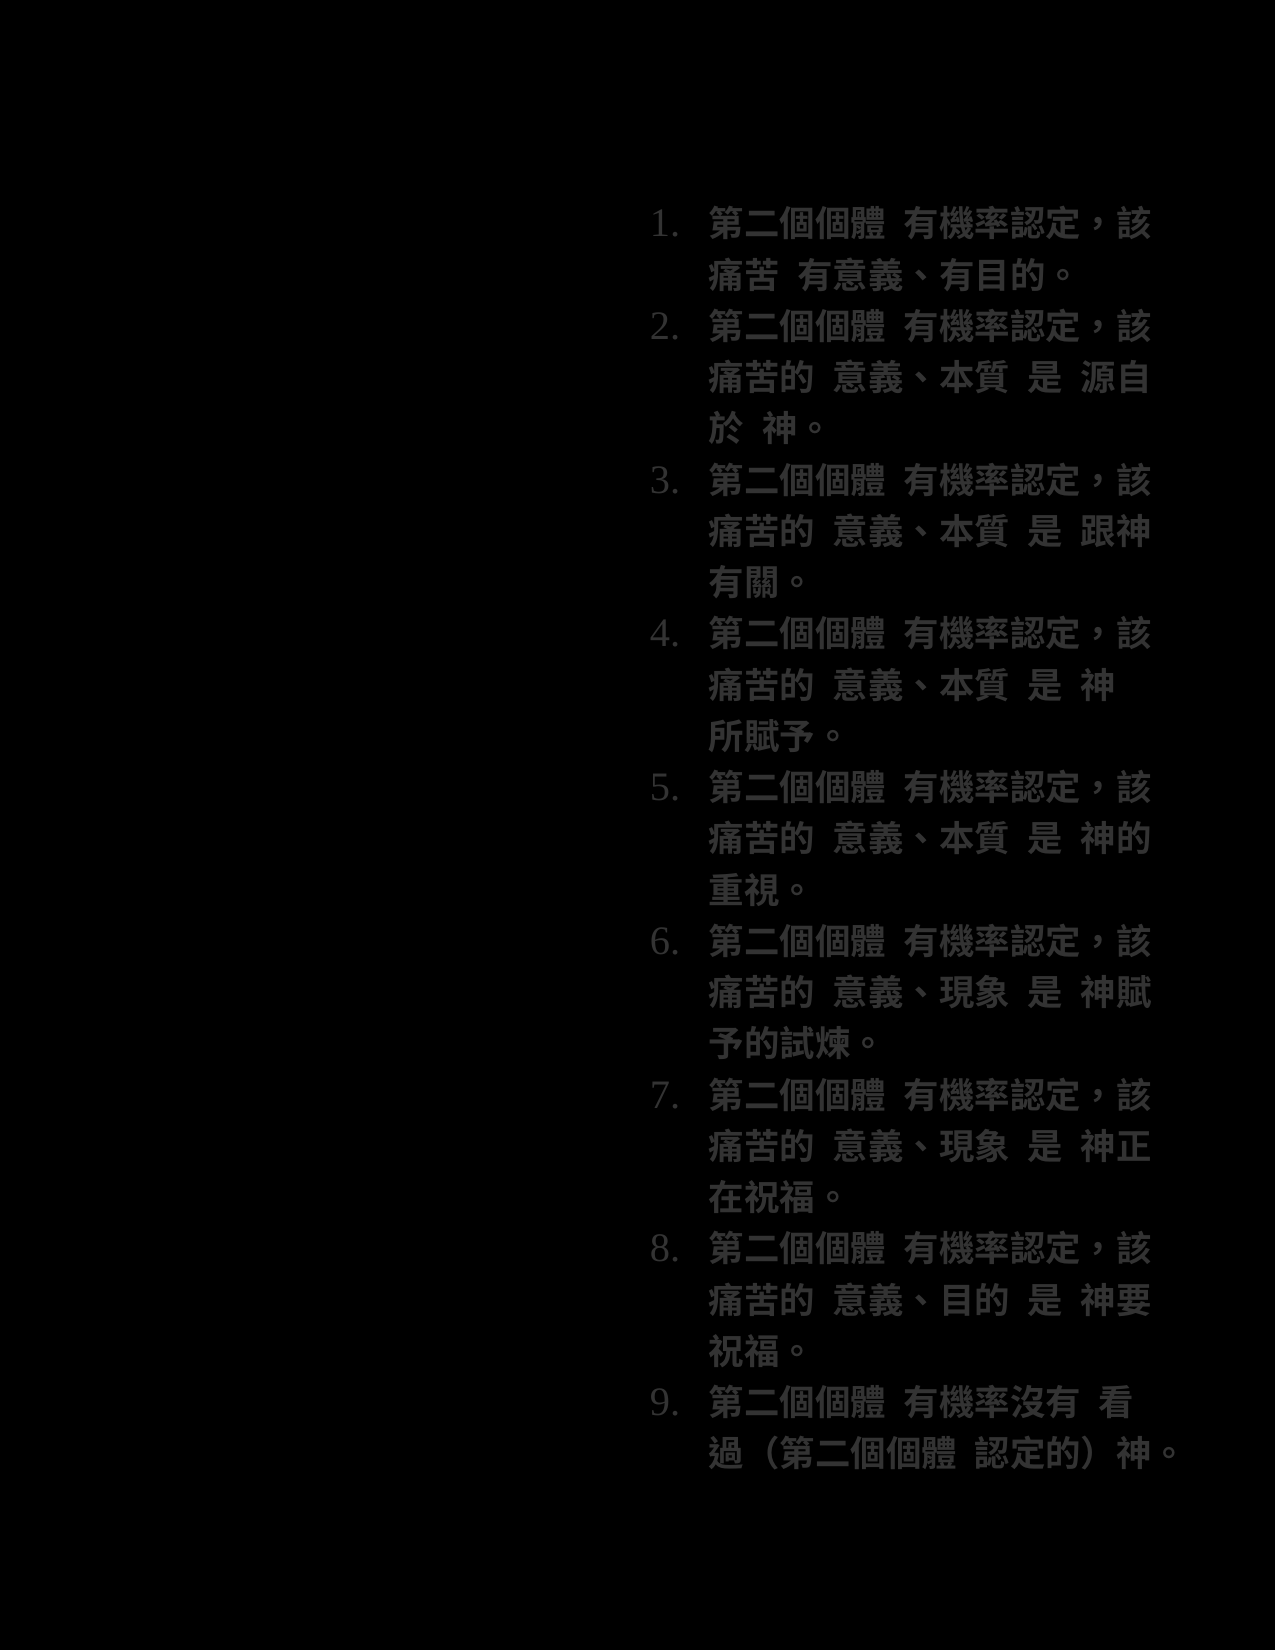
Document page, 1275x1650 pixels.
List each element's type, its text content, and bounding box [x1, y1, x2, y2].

list 第二個個體 有機率認定，該痛苦 有意義、有目的。 [649, 196, 1157, 298]
list 第二個個體 有機率認定，該痛苦的 意義、現象 是 神正在祝福。 [649, 1067, 1157, 1221]
list 第二個個體 有機率認定，該痛苦的 意義、現象 是 神賦予的試煉。 [649, 913, 1157, 1067]
list 第二個個體 有機率認定，該痛苦的 意義、本質 是 神 所賦予。 [649, 606, 1157, 759]
list 第二個個體 有機率沒有 看過（第二個個體 認定的）神。 [649, 1374, 1157, 1477]
list 第二個個體 有機率認定，該痛苦的 意義、本質 是 源自於 神。 [649, 298, 1157, 452]
list 第二個個體 有機率認定，該痛苦的 意義、目的 是 神要祝福。 [649, 1221, 1157, 1374]
list 第二個個體 有機率認定，該痛苦的 意義、本質 是 神的重視。 [649, 759, 1157, 913]
list 第二個個體 有機率認定，該痛苦的 意義、本質 是 跟神有關。 [649, 452, 1157, 606]
